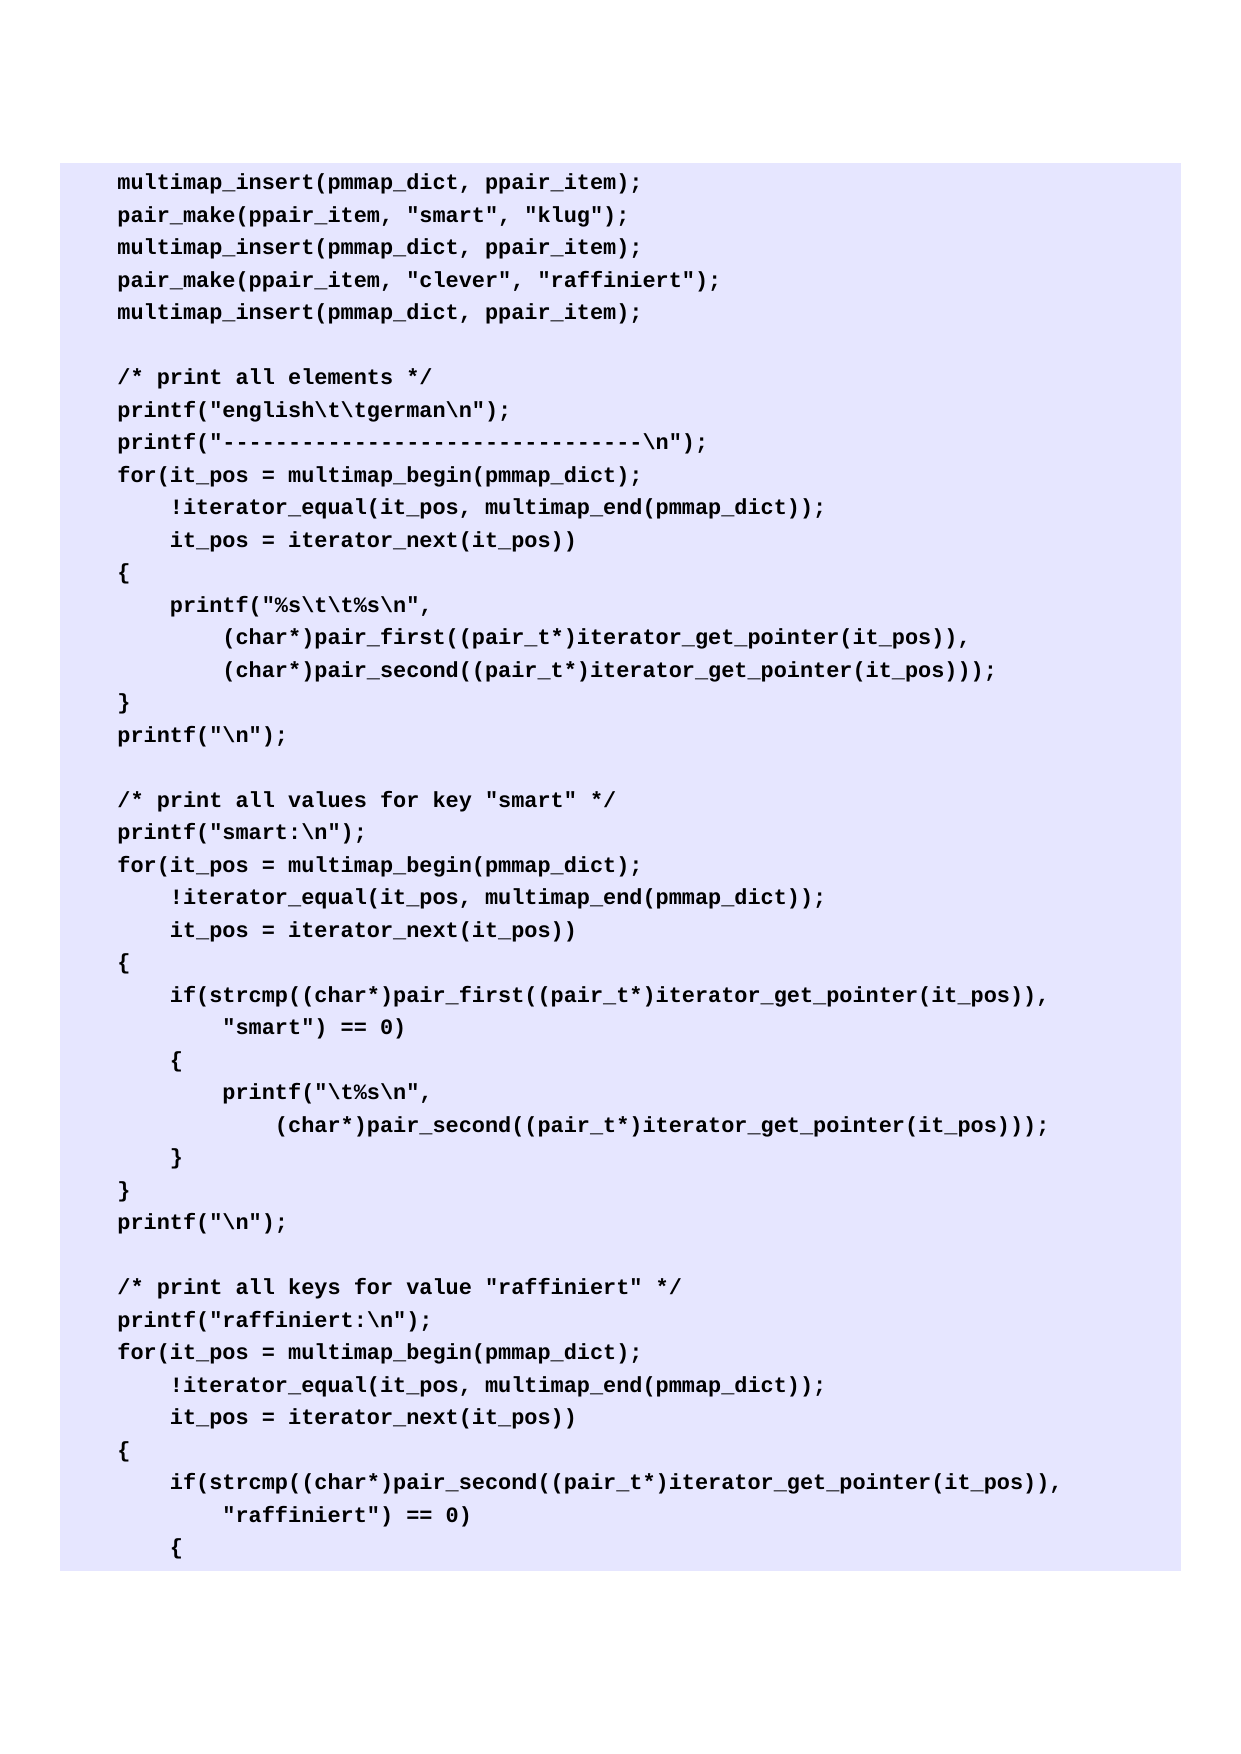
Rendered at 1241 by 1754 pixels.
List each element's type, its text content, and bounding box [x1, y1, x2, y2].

table_header multimap_insert(pmmap_dict, ppair_item); pair_make(ppair_item, "smart", "klug"); multimap_insert(pmmap_dict, ppair_item); pair_make(ppair_item, "clever", "raffiniert"); multimap_insert(pmmap_dict, ppair_item); /* print all elements */ printf("english\t\tgerman\n"); printf("--------------------------------\n"); for(it_pos = multimap_begin(pmmap_dict); !iterator_equal(it_pos, multimap_end(pmmap_dict)); it_pos = iterator_next(it_pos)) { printf("%s\t\t%s\n", (char*)pair_first((pair_t*)iterator_get_pointer(it_pos)), (char*)pair_second((pair_t*)iterator_get_pointer(it_pos))); } printf("\n"); /* print all values for key "smart" */ printf("smart:\n"); for(it_pos = multimap_begin(pmmap_dict); !iterator_equal(it_pos, multimap_end(pmmap_dict)); it_pos = iterator_next(it_pos)) { if(strcmp((char*)pair_first((pair_t*)iterator_get_pointer(it_pos)), "smart") == 0) { printf("\t%s\n", (char*)pair_second((pair_t*)iterator_get_pointer(it_pos))); } } printf("\n"); /* print all keys for value "raffiniert" */ printf("raffiniert:\n"); for(it_pos = multimap_begin(pmmap_dict); !iterator_equal(it_pos, multimap_end(pmmap_dict)); it_pos = iterator_next(it_pos)) { if(strcmp((char*)pair_second((pair_t*)iterator_get_pointer(it_pos)), "raffiniert") == 0) { [60, 163, 1181, 1571]
